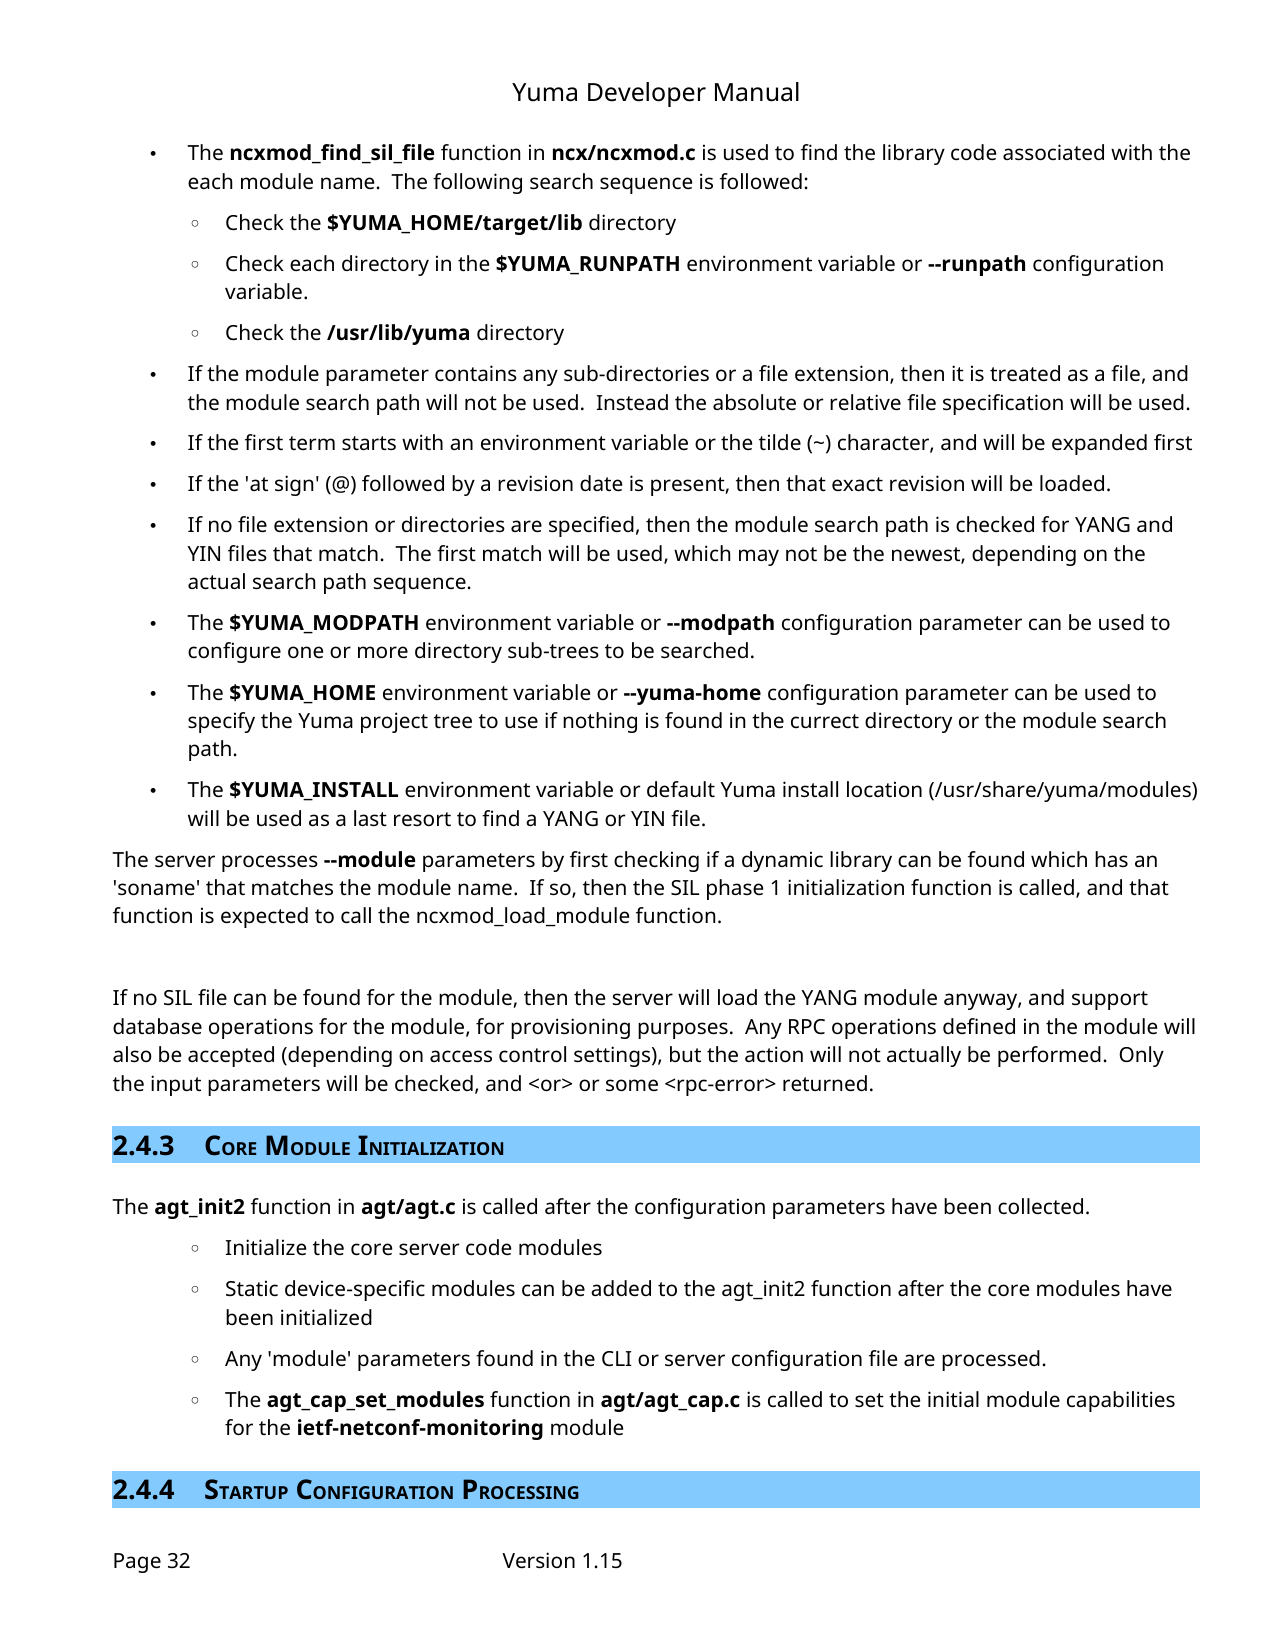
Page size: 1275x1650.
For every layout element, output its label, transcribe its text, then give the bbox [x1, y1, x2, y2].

list If the module parameter contains any sub-directories or a file extension, then it is treated as a file, and the module search path will not be used. Instead the absolute or relative file specification will be used. [150, 359, 1200, 416]
text The server processes --module parameters by first checking if a dynamic library can be found which has an 'soname' that matches the module name. If so, then the SIL phase 1 initialization function is called, and that function is expected to call the ncxmod_load_module function. [112, 845, 1200, 930]
list Check the $YUMA_HOME/target/lib directory [187, 208, 1200, 236]
list If no file extension or directories are specified, then the module search path is checked for YANG and YIN files that match. The first match will be used, which may not be the newest, depending on the actual search path sequence. [150, 510, 1200, 596]
list The agt_cap_set_modules function in agt/agt_cap.c is called to set the initial module capabilities for the ietf-netconf-monitoring module [187, 1385, 1200, 1442]
list The ncxmod_find_sil_file function in ncx/ncxmod.c is used to find the library code associated with the each module name. The following search sequence is followed: [150, 138, 1200, 195]
list Initialize the core server code modules [187, 1233, 1200, 1262]
subtitle Core Module Initialization [112, 1126, 1200, 1163]
list The $YUMA_MODPATH environment variable or --modpath configuration parameter can be used to configure one or more directory sub-trees to be searched. [150, 608, 1200, 665]
list If the 'at sign' (@) followed by a revision date is present, then that exact revision will be loaded. [150, 469, 1200, 498]
text The agt_init2 function in agt/agt.c is called after the configuration parameters have been collected. [112, 1192, 1200, 1221]
list The $YUMA_HOME environment variable or --yuma-home configuration parameter can be used to specify the Yuma project tree to use if nothing is found in the currect directory or the module search path. [150, 678, 1200, 763]
list Check each directory in the $YUMA_RUNPATH environment variable or --runpath configuration variable. [187, 249, 1200, 306]
subtitle Startup Configuration Processing [112, 1471, 1200, 1508]
list If the first term starts with an environment variable or the tilde (~) character, and will be expanded first [150, 428, 1200, 457]
list Check the /usr/lib/yuma directory [187, 318, 1200, 347]
text If no SIL file can be found for the module, then the server will load the YANG module anyway, and support database operations for the module, for provisioning purposes. Any RPC operations defined in the module will also be accepted (depending on access control settings), but the action will not actually be performed. Only the input parameters will be checked, and <or> or some <rpc-error> returned. [112, 983, 1200, 1097]
list Any 'module' parameters found in the CLI or server configuration file are processed. [187, 1344, 1200, 1372]
list The $YUMA_INSTALL environment variable or default Yuma install location (/usr/share/yuma/modules) will be used as a last resort to find a YANG or YIN file. [150, 775, 1200, 832]
list Static device-specific modules can be added to the agt_init2 function after the core modules have been initialized [187, 1274, 1200, 1331]
